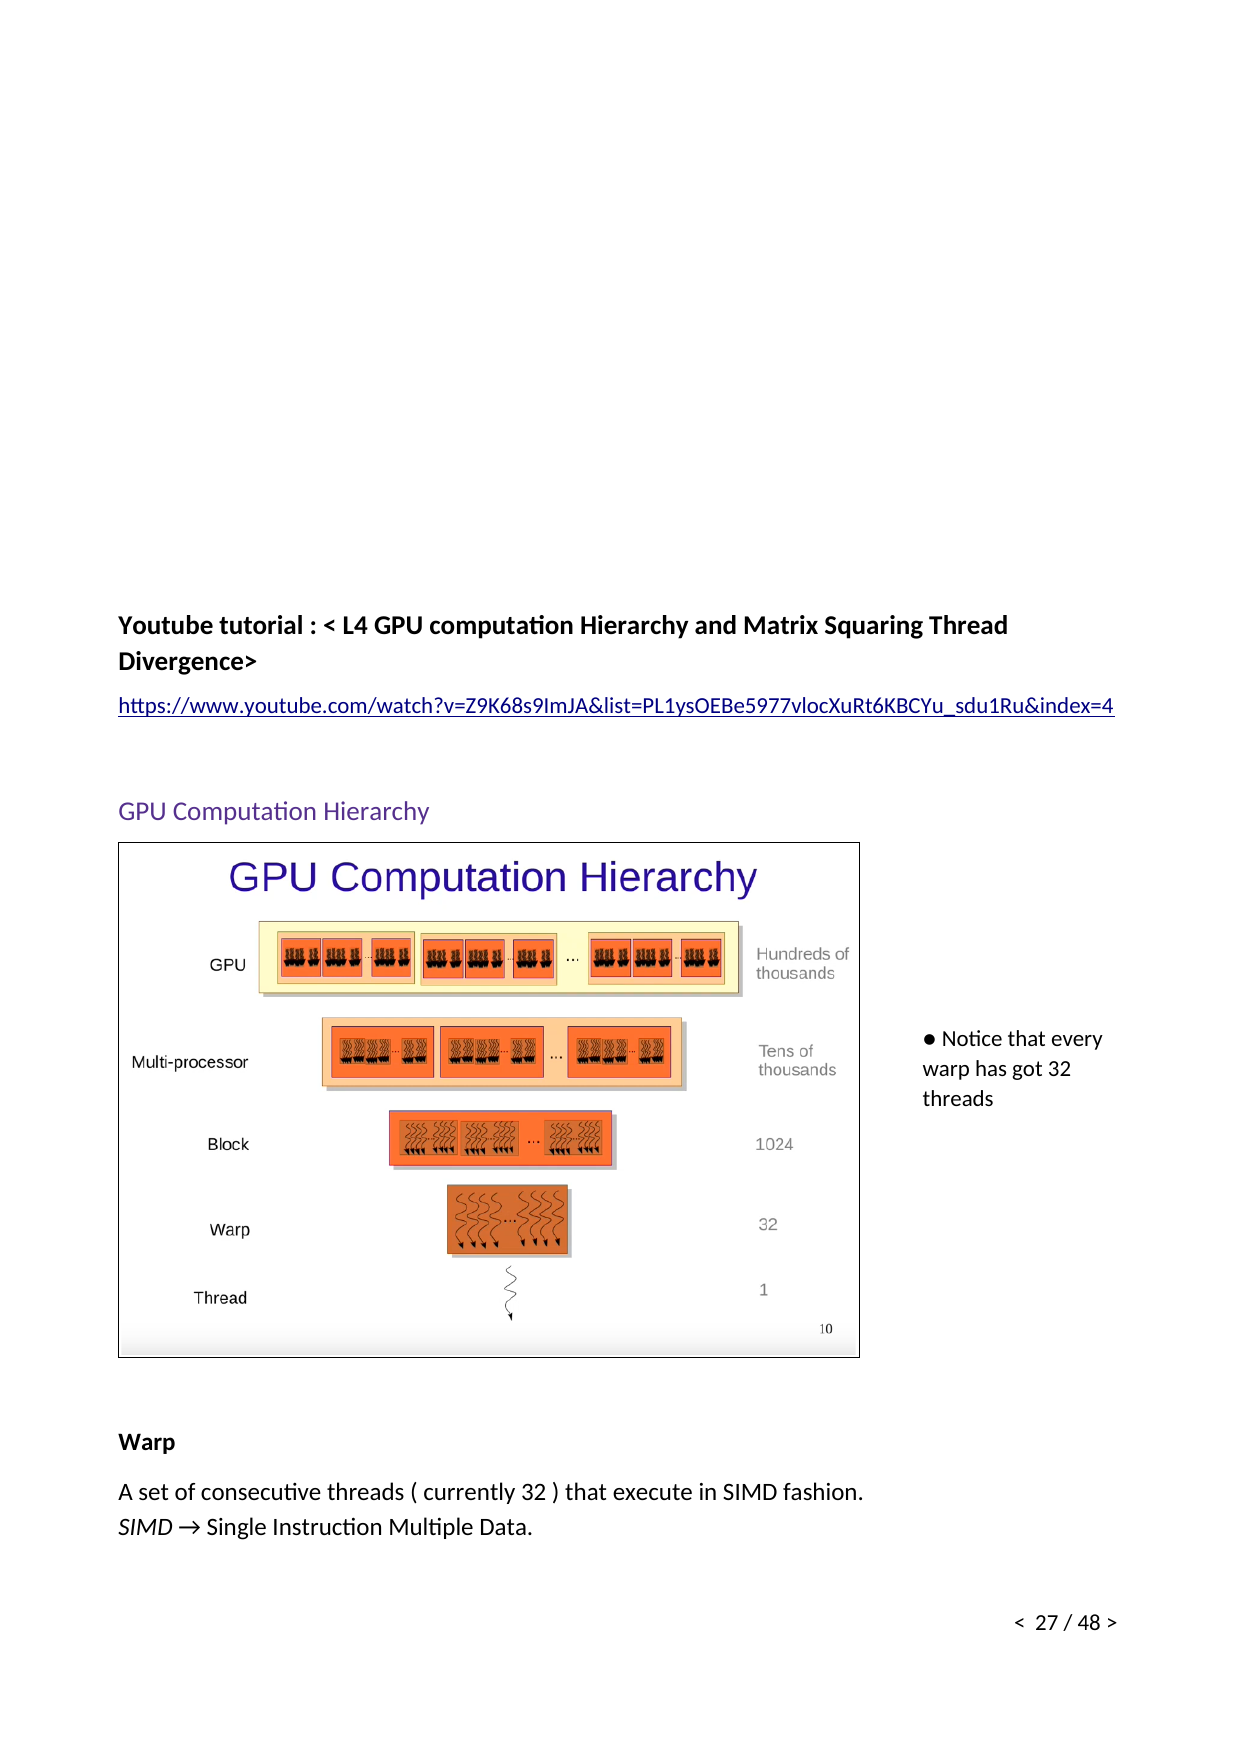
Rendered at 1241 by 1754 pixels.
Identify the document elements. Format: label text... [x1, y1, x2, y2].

subtitle GPU Computation Hierarchy [118, 794, 1122, 827]
text Warp [118, 1426, 1122, 1457]
text A set of consecutive threads ( currently 32 ) that execute in SIMD fashion. SIMD → Single Instruction Multiple Data. [118, 1476, 1122, 1541]
picture [121, 844, 856, 1355]
subtitle Youtube tutorial : < L4 GPU computation Hierarchy and Matrix Squaring Thread Divergence> [118, 608, 1122, 677]
text https://www.youtube.com/watch?v=Z9K68s9ImJA&list=PL1ysOEBe5977vlocXuRt6KBCYu_sdu1Ru&index=4 [118, 692, 1122, 719]
